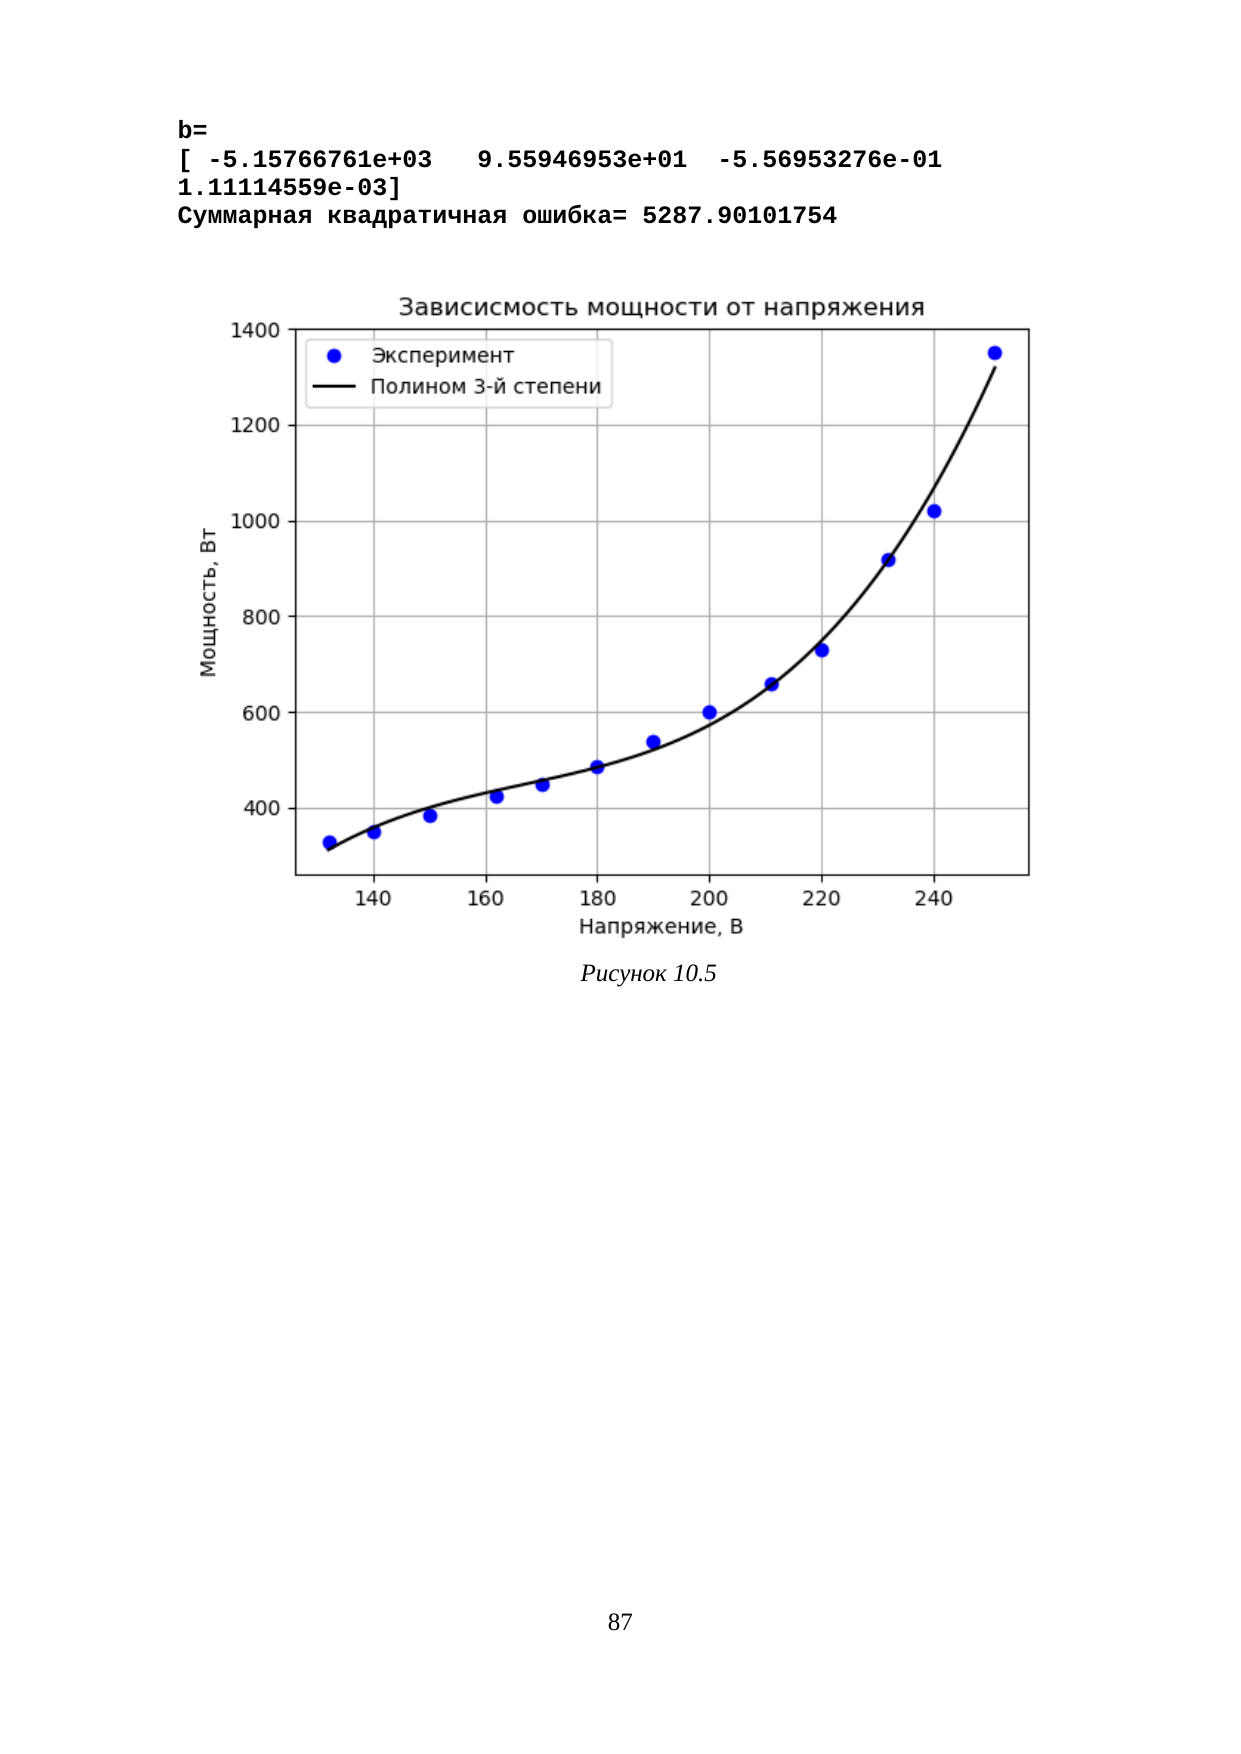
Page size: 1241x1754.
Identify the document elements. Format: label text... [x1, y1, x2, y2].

picture [177, 243, 1123, 953]
text [ -5.15766761e+03 9.55946953e+01 -5.56953276e-01 1.11114559e-03] [177, 146, 1122, 203]
text Суммарная квадратичная ошибка= 5287.90101754 [177, 203, 1122, 231]
text Рисунок 10.5 [177, 953, 1122, 987]
text b= [177, 118, 1122, 146]
